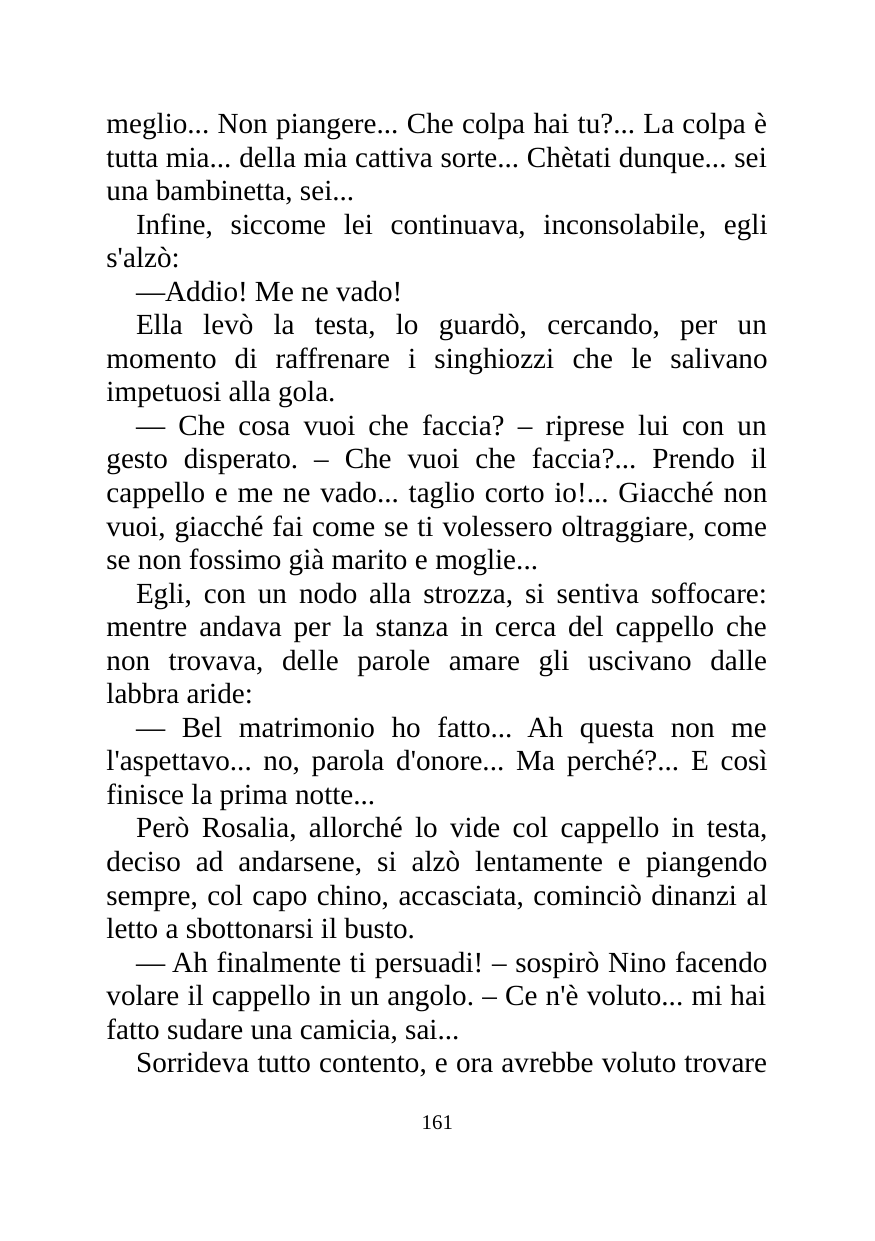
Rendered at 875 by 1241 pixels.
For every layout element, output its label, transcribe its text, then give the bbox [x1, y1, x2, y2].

text — Ah finalmente ti persuadi! – sospirò Nino facendo volare il cappello in un angolo. – Ce n'è voluto... mi hai fatto sudare una camicia, sai... [106, 945, 768, 1045]
text meglio... Non piangere... Che colpa hai tu?... La colpa è tutta mia... della mia cattiva sorte... Chètati dunque... sei una bambinetta, sei... [106, 106, 768, 207]
text —Addio! Me ne vado! [106, 274, 768, 307]
text — Che cosa vuoi che faccia? – riprese lui con un gesto disperato. – Che vuoi che faccia?... Prendo il cappello e me ne vado... taglio corto io!... Giacché non vuoi, giacché fai come se ti volessero oltraggiare, come se non fossimo già marito e moglie... [106, 408, 768, 576]
text — Bel matrimonio ho fatto... Ah questa non me l'aspettavo... no, parola d'onore... Ma perché?... E così finisce la prima notte... [106, 710, 768, 811]
text Egli, con un nodo alla strozza, si sentiva soffocare: mentre andava per la stanza in cerca del cappello che non trovava, delle parole amare gli uscivano dalle labbra aride: [106, 576, 768, 710]
text Però Rosalia, allorché lo vide col cappello in testa, deciso ad andarsene, si alzò lentamente e piangendo sempre, col capo chino, accasciata, cominciò dinanzi al letto a sbottonarsi il busto. [106, 811, 768, 945]
text Infine, siccome lei continuava, inconsolabile, egli s'alzò: [106, 207, 768, 274]
text Ella levò la testa, lo guardò, cercando, per un momento di raffrenare i singhiozzi che le salivano impetuosi alla gola. [106, 307, 768, 408]
text Sorrideva tutto contento, e ora avrebbe voluto trovare [106, 1045, 768, 1079]
